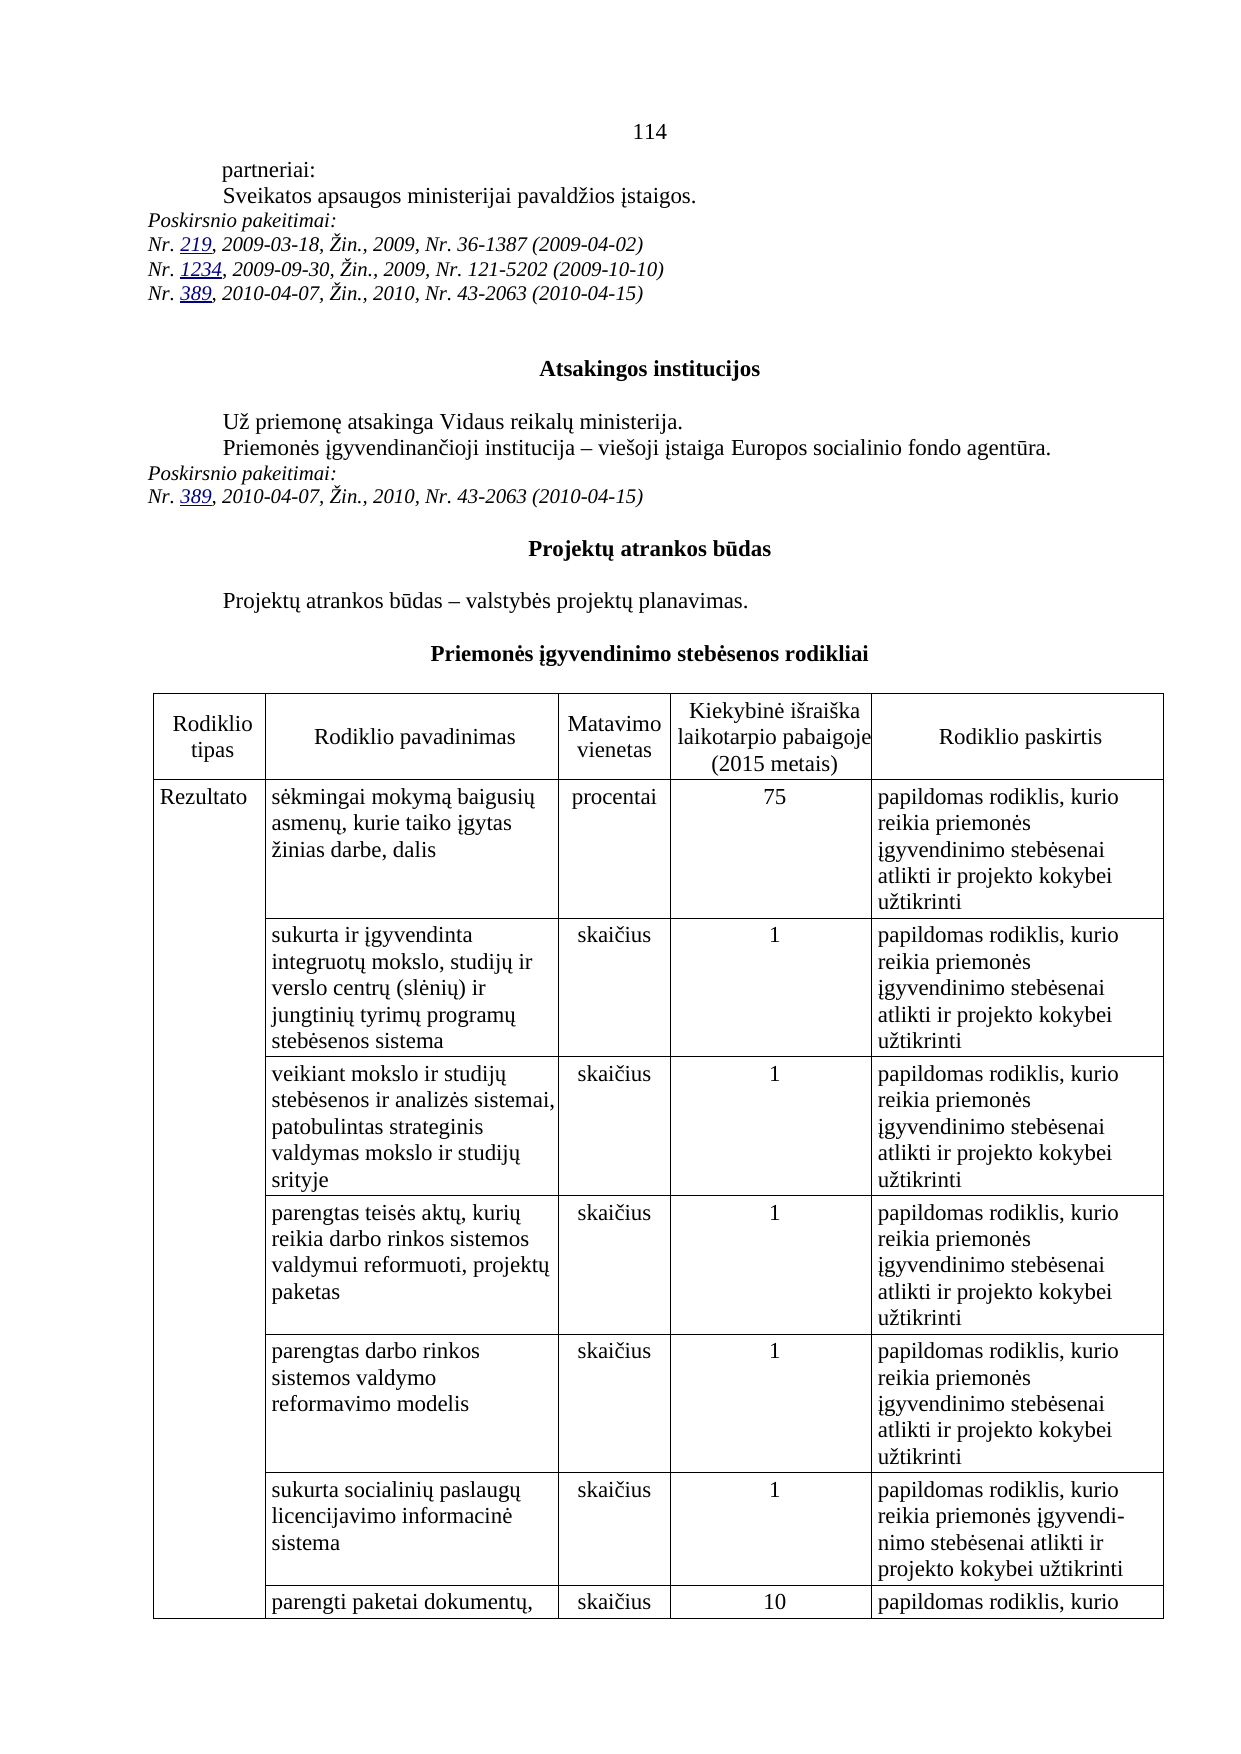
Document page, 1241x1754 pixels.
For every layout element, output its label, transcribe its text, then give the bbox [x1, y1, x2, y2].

table_cell papildomas rodiklis, kurio reikia priemonės įgyvendinimo stebėsenai atlikti ir projekto kokybei užtikrinti [872, 1196, 1163, 1333]
table_cell papildomas rodiklis, kurio reikia priemonės įgyvendinimo stebėsenai atlikti ir projekto kokybei užtikrinti [872, 780, 1163, 918]
table_cell papildomas rodiklis, kurio [872, 1586, 1163, 1618]
table_cell parengtas darbo rinkos sistemos valdymo reformavimo modelis [266, 1335, 558, 1472]
table_cell parengtas teisės aktų, kurių reikia darbo rinkos sistemos valdymui reformuoti, projektų paketas [266, 1196, 558, 1333]
text Nr. 219, 2009-03-18, Žin., 2009, Nr. 36-1387 (2009-04-02) [148, 232, 1152, 256]
table_cell sukurta ir įgyvendinta integruotų mokslo, studijų ir verslo centrų (slėnių) ir jungtinių tyrimų programų stebėsenos sistema [266, 919, 558, 1056]
table_header Rodiklio pavadinimas [266, 694, 558, 779]
text Sveikatos apsaugos ministerijai pavaldžios įstaigos. [148, 182, 1152, 208]
table_cell 1 [671, 1473, 871, 1584]
table_header Rodiklio paskirtis [872, 694, 1163, 779]
table_cell papildomas rodiklis, kurio reikia priemonės įgyvendi-nimo stebėsenai atlikti ir projekto kokybei užtikrinti [872, 1473, 1163, 1584]
table_cell 1 [671, 919, 871, 1056]
table_cell skaičius [559, 1057, 670, 1195]
table_cell skaičius [559, 1335, 670, 1472]
table_cell 75 [671, 780, 871, 918]
table_cell skaičius [559, 1586, 670, 1618]
table_cell 10 [671, 1586, 871, 1618]
text Priemonės įgyvendinančioji institucija – viešoji įstaiga Europos socialinio fondo agentūra. [148, 434, 1152, 460]
text Poskirsnio pakeitimai: [148, 208, 1152, 232]
text Nr. 389, 2010-04-07, Žin., 2010, Nr. 43-2063 (2010-04-15) [148, 484, 1152, 508]
text Projektų atrankos būdas – valstybės projektų planavimas. [148, 588, 1152, 614]
table_cell papildomas rodiklis, kurio reikia priemonės įgyvendinimo stebėsenai atlikti ir projekto kokybei užtikrinti [872, 919, 1163, 1056]
table_header Matavimo vienetas [559, 694, 670, 779]
table_cell sukurta socialinių paslaugų licencijavimo informacinė sistema [266, 1473, 558, 1584]
table_cell 1 [671, 1335, 871, 1472]
table_cell Rezultato [154, 780, 265, 1618]
table_cell 1 [671, 1057, 871, 1195]
table_cell parengti paketai dokumentų, [266, 1586, 558, 1618]
table_cell papildomas rodiklis, kurio reikia priemonės įgyvendinimo stebėsenai atlikti ir projekto kokybei užtikrinti [872, 1335, 1163, 1472]
table_header Rodiklio tipas [154, 694, 265, 779]
text Projektų atrankos būdas [148, 535, 1152, 561]
table_cell papildomas rodiklis, kurio reikia priemonės įgyvendinimo stebėsenai atlikti ir projekto kokybei užtikrinti [872, 1057, 1163, 1195]
table_cell procentai [559, 780, 670, 918]
text Priemonės įgyvendinimo stebėsenos rodikliai [148, 640, 1152, 667]
table_header Kiekybinė išraiška laikotarpio pabaigoje (2015 metais) [671, 694, 871, 779]
text partneriai: [148, 156, 1152, 182]
table_cell sėkmingai mokymą baigusių asmenų, kurie taiko įgytas žinias darbe, dalis [266, 780, 558, 918]
table_cell veikiant mokslo ir studijų stebėsenos ir analizės sistemai, patobulintas strateginis valdymas mokslo ir studijų srityje [266, 1057, 558, 1195]
table_cell skaičius [559, 919, 670, 1056]
text Atsakingos institucijos [148, 355, 1152, 381]
text Poskirsnio pakeitimai: [148, 460, 1152, 484]
table_cell skaičius [559, 1473, 670, 1584]
table_cell skaičius [559, 1196, 670, 1333]
text Nr. 389, 2010-04-07, Žin., 2010, Nr. 43-2063 (2010-04-15) [148, 281, 1152, 304]
text Nr. 1234, 2009-09-30, Žin., 2009, Nr. 121-5202 (2009-10-10) [148, 256, 1152, 281]
table_cell 1 [671, 1196, 871, 1333]
text Už priemonę atsakinga Vidaus reikalų ministerija. [148, 408, 1152, 434]
